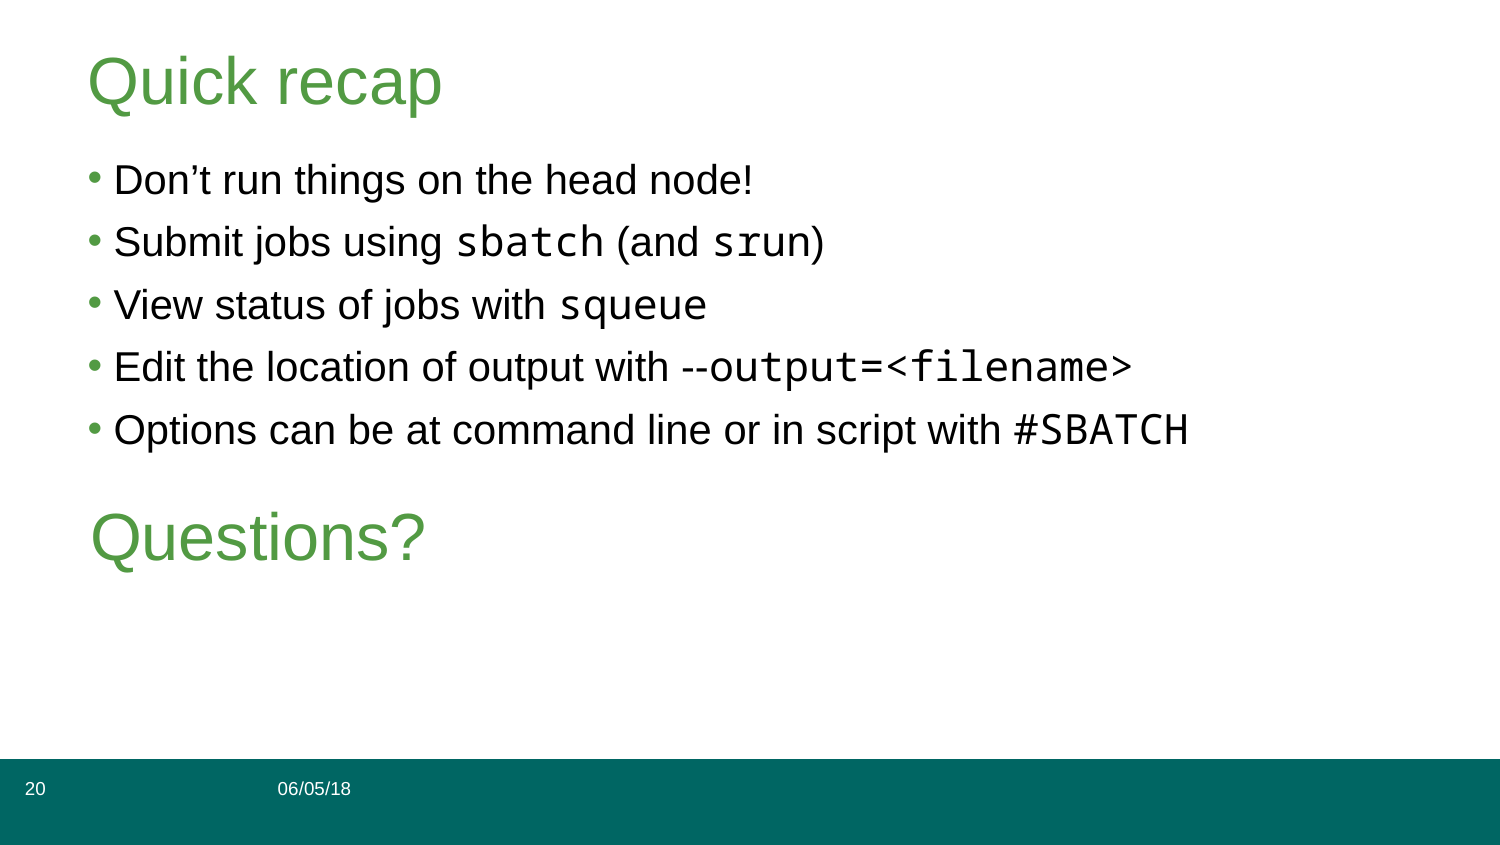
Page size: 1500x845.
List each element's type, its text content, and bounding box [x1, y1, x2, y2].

text_box [24, 776, 76, 799]
list Don’t run things on the head node! Submit jobs using sbatch (and srun) View status of jobs with squeue Edit the location of output with --output=<filename> Options can be at command line or in script with #SBATCH [87, 152, 1461, 619]
title Questions? [90, 493, 1428, 588]
text_box 06/05/18 [277, 776, 553, 799]
title Quick recap [87, 37, 1426, 132]
